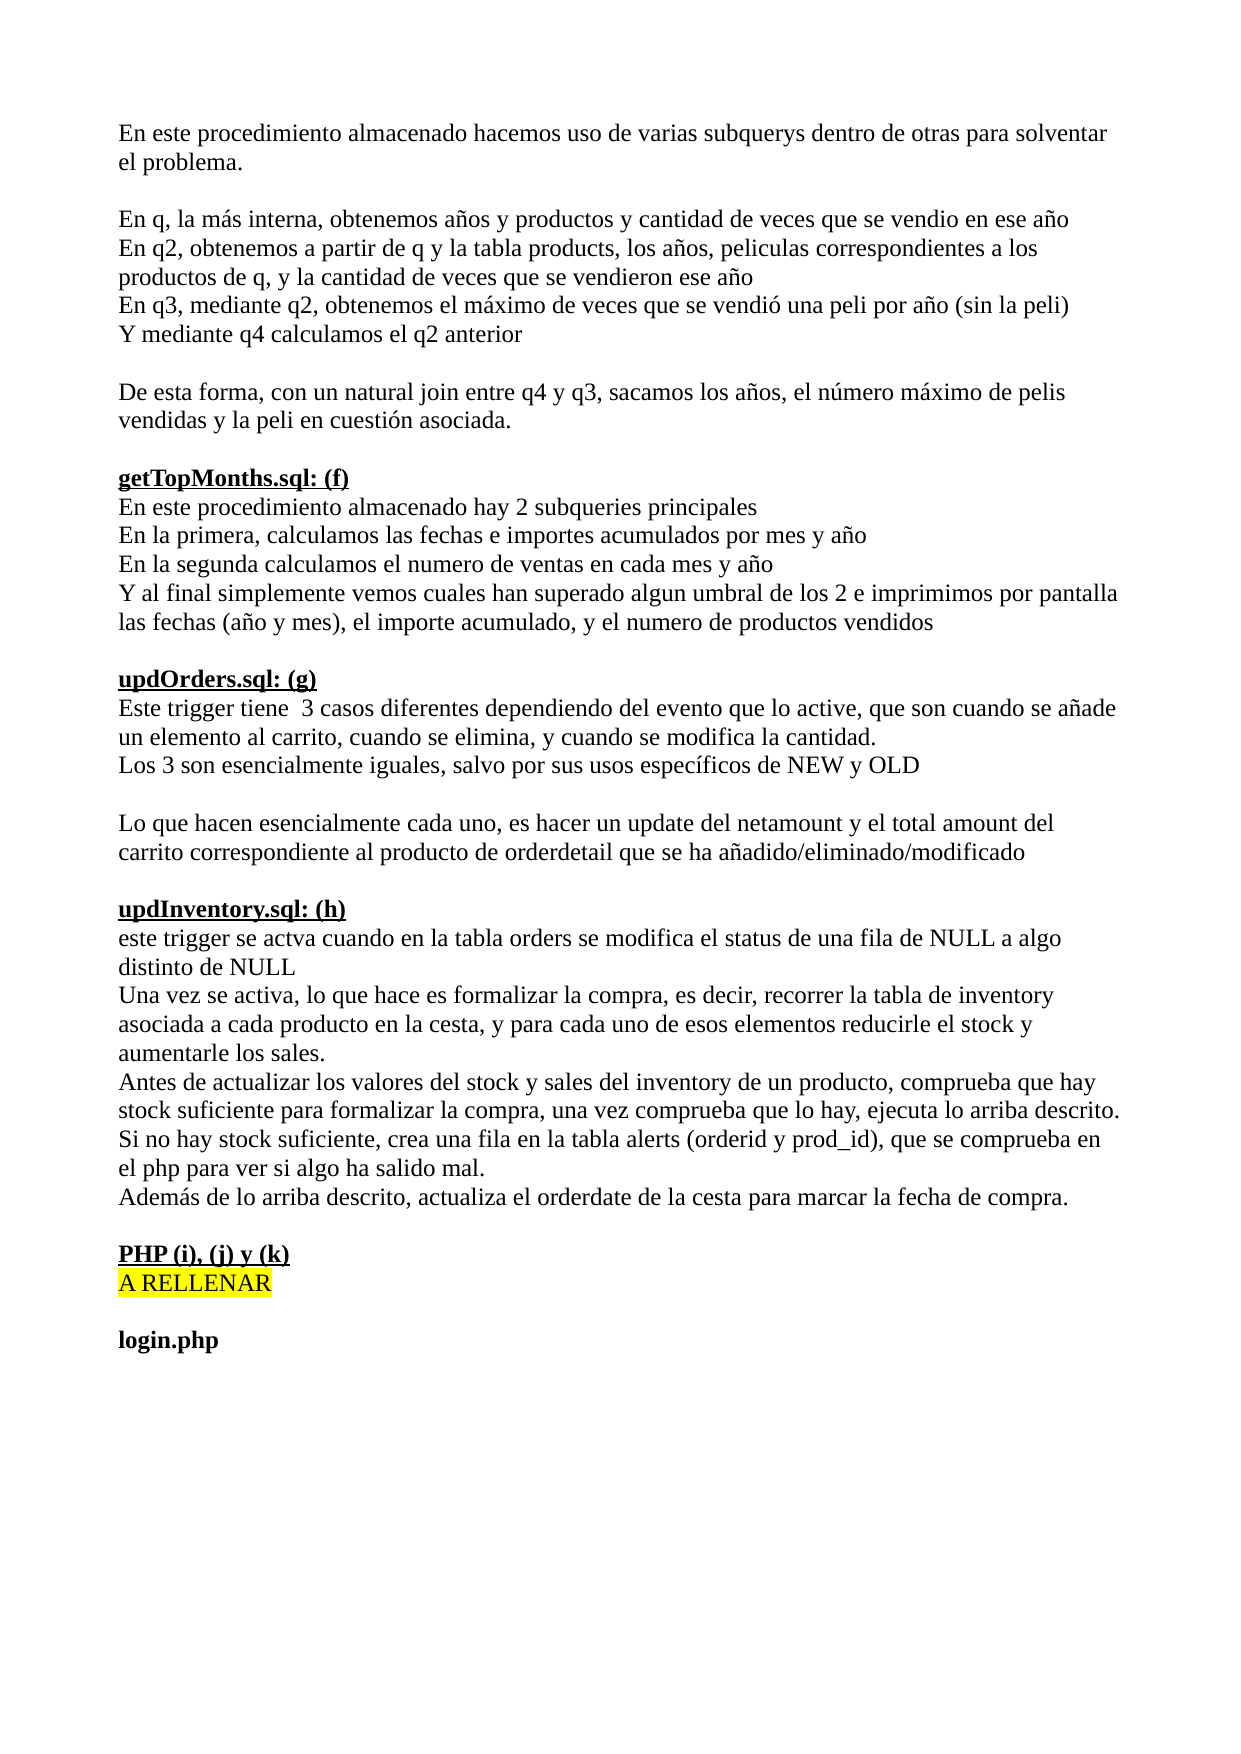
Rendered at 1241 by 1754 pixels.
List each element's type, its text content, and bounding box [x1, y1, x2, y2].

text getTopMonths.sql: (f) [118, 463, 1122, 492]
text A RELLENAR [118, 1268, 1122, 1297]
text Este trigger tiene 3 casos diferentes dependiendo del evento que lo active, que son cuando se añade un elemento al carrito, cuando se elimina, y cuando se modifica la cantidad. [118, 693, 1122, 751]
text updInventory.sql: (h) [118, 894, 1122, 923]
text Y mediante q4 calculamos el q2 anterior [118, 319, 1122, 348]
text updOrders.sql: (g) [118, 664, 1122, 693]
text Además de lo arriba descrito, actualiza el orderdate de la cesta para marcar la fecha de compra. [118, 1182, 1122, 1211]
text En la primera, calculamos las fechas e importes acumulados por mes y año [118, 521, 1122, 549]
text En este procedimiento almacenado hay 2 subqueries principales [118, 492, 1122, 521]
text En este procedimiento almacenado hacemos uso de varias subquerys dentro de otras para solventar el problema. [118, 118, 1122, 176]
text Y al final simplemente vemos cuales han superado algun umbral de los 2 e imprimimos por pantalla las fechas (año y mes), el importe acumulado, y el numero de productos vendidos [118, 578, 1122, 636]
text login.php [118, 1326, 1122, 1354]
text En q2, obtenemos a partir de q y la tabla products, los años, peliculas correspondientes a los productos de q, y la cantidad de veces que se vendieron ese año [118, 233, 1122, 291]
text Los 3 son esencialmente iguales, salvo por sus usos específicos de NEW y OLD [118, 751, 1122, 779]
text En la segunda calculamos el numero de ventas en cada mes y año [118, 549, 1122, 578]
text De esta forma, con un natural join entre q4 y q3, sacamos los años, el número máximo de pelis vendidas y la peli en cuestión asociada. [118, 377, 1122, 434]
text Si no hay stock suficiente, crea una fila en la tabla alerts (orderid y prod_id), que se comprueba en el php para ver si algo ha salido mal. [118, 1124, 1122, 1182]
text Una vez se activa, lo que hace es formalizar la compra, es decir, recorrer la tabla de inventory asociada a cada producto en la cesta, y para cada uno de esos elementos reducirle el stock y aumentarle los sales. [118, 981, 1122, 1067]
text Antes de actualizar los valores del stock y sales del inventory de un producto, comprueba que hay stock suficiente para formalizar la compra, una vez comprueba que lo hay, ejecuta lo arriba descrito. [118, 1067, 1122, 1124]
text En q3, mediante q2, obtenemos el máximo de veces que se vendió una peli por año (sin la peli) [118, 291, 1122, 319]
text PHP (i), (j) y (k) [118, 1239, 1122, 1268]
text En q, la más interna, obtenemos años y productos y cantidad de veces que se vendio en ese año [118, 204, 1122, 233]
text este trigger se actva cuando en la tabla orders se modifica el status de una fila de NULL a algo distinto de NULL [118, 923, 1122, 981]
text Lo que hacen esencialmente cada uno, es hacer un update del netamount y el total amount del carrito correspondiente al producto de orderdetail que se ha añadido/eliminado/modificado [118, 808, 1122, 866]
